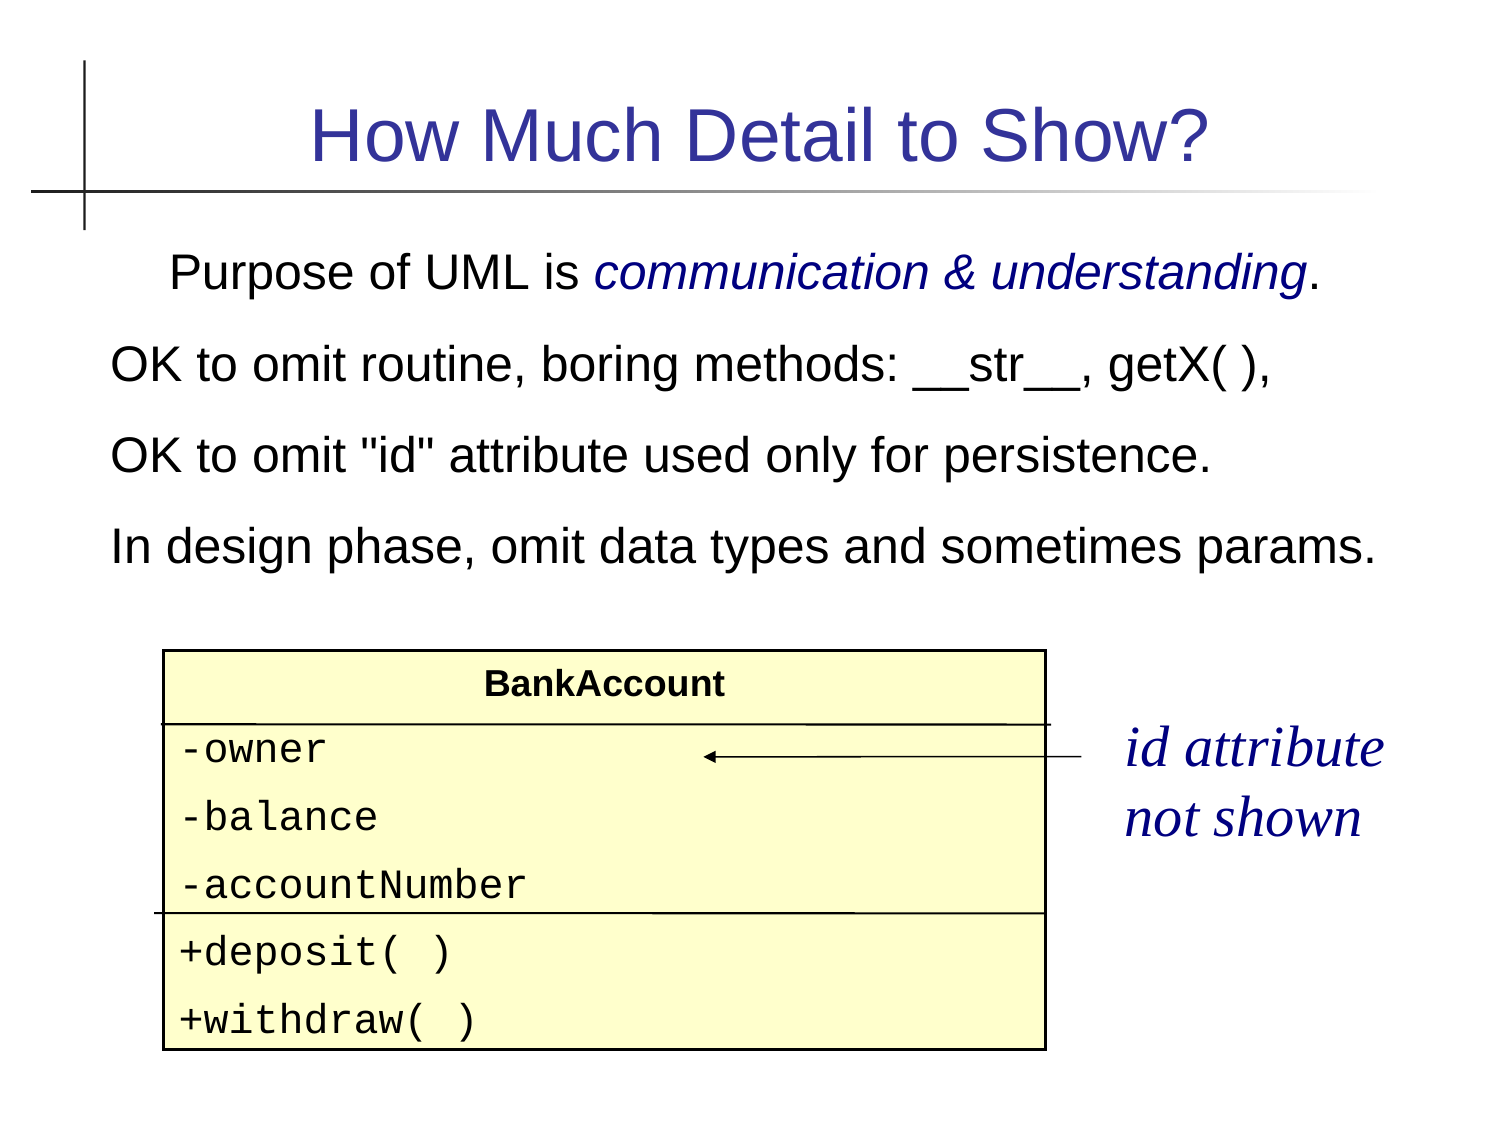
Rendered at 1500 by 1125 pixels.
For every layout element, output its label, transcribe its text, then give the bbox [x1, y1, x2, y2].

text_box id attribute not shown [1109, 700, 1455, 856]
list Purpose of UML is communication & understanding. OK to omit routine, boring methods: __str__, getX( ), OK to omit "id" attribute used only for persistence. In design phase, omit data types and sometimes params. [95, 232, 1396, 586]
text_box BankAccount -owner -balance -accountNumber +deposit( ) +withdraw( ) [163, 726, 1046, 1050]
text_box BankAccount -owner -balance -accountNumber +deposit( ) +withdraw( ) [163, 650, 1046, 723]
title How Much Detail to Show? [100, 42, 1400, 185]
